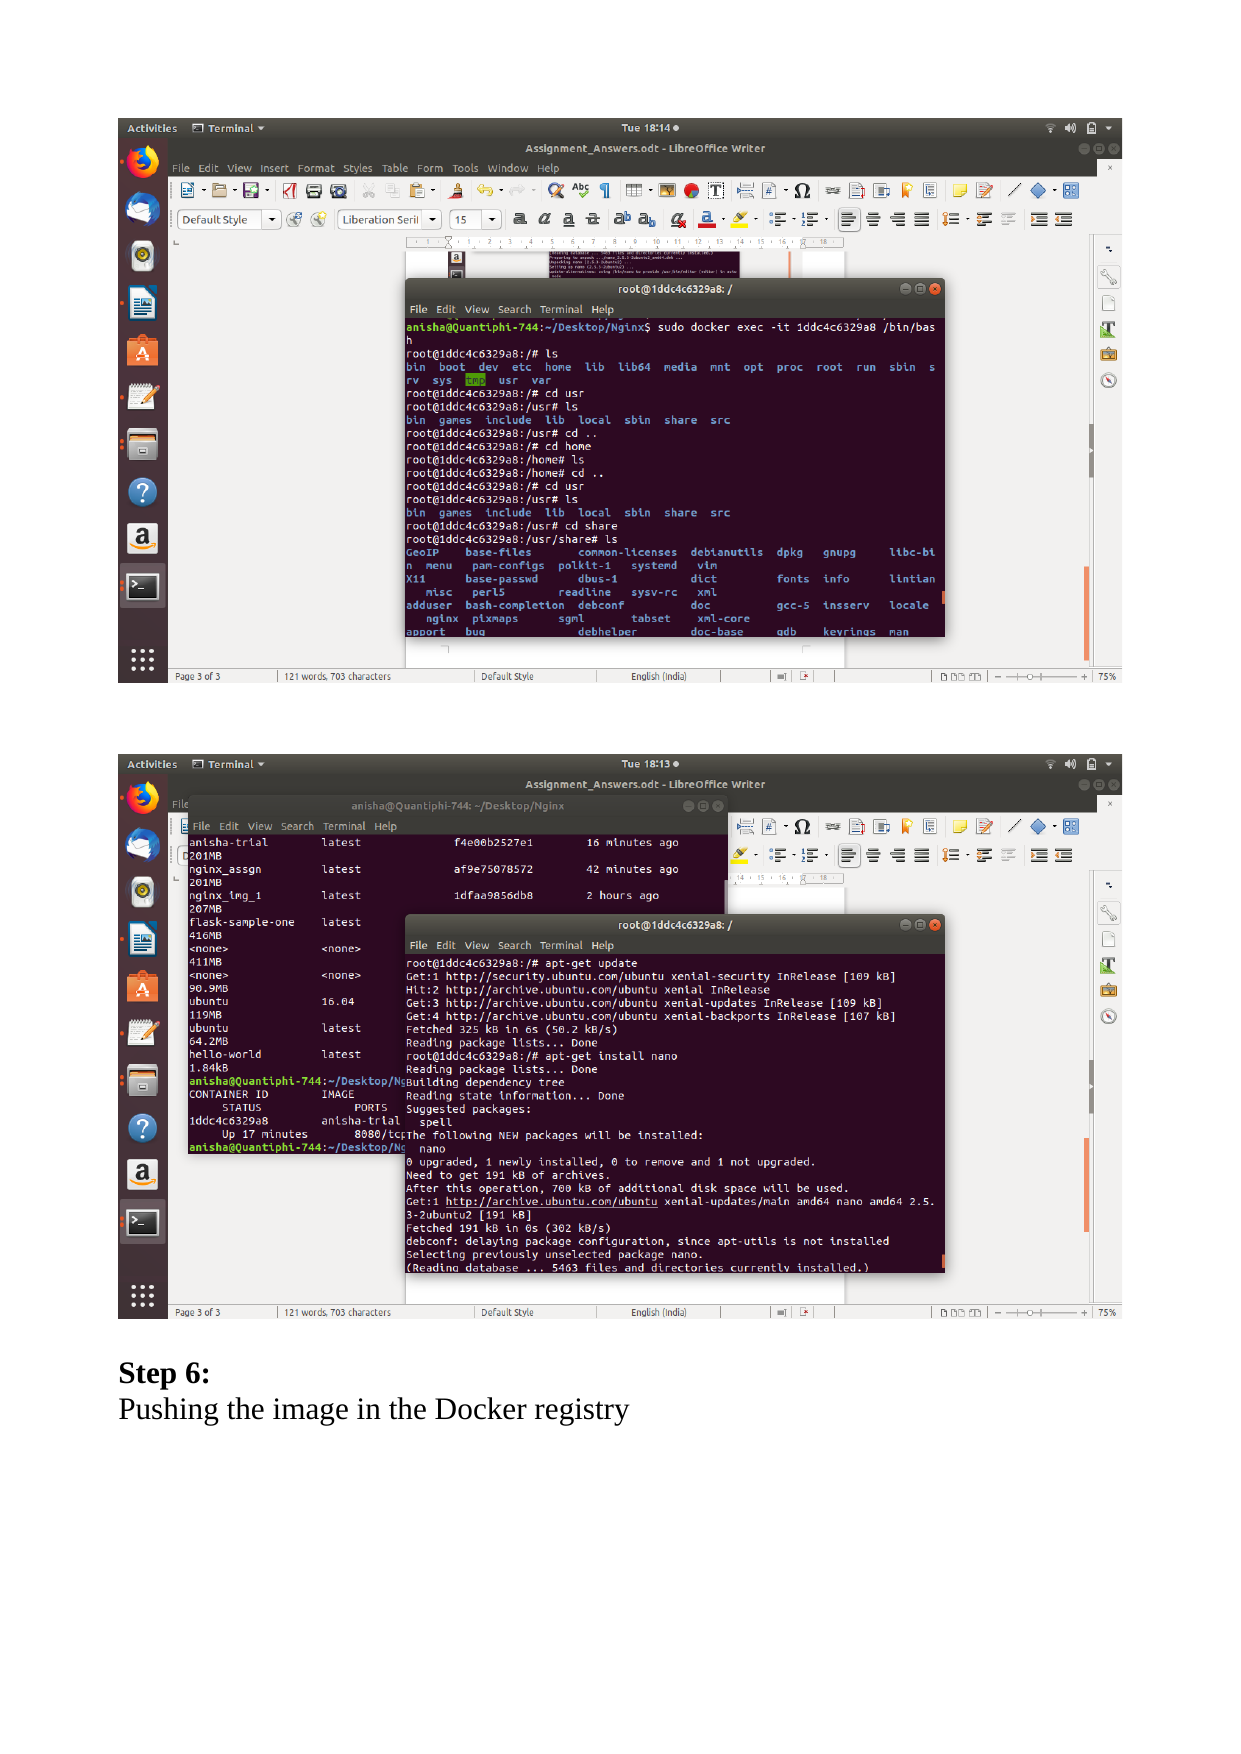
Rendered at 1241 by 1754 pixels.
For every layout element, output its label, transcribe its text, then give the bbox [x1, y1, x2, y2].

text Step 6: [118, 1355, 1122, 1391]
picture [118, 754, 1123, 1319]
picture [118, 118, 1123, 683]
text Pushing the image in the Docker registry [118, 1391, 1122, 1427]
